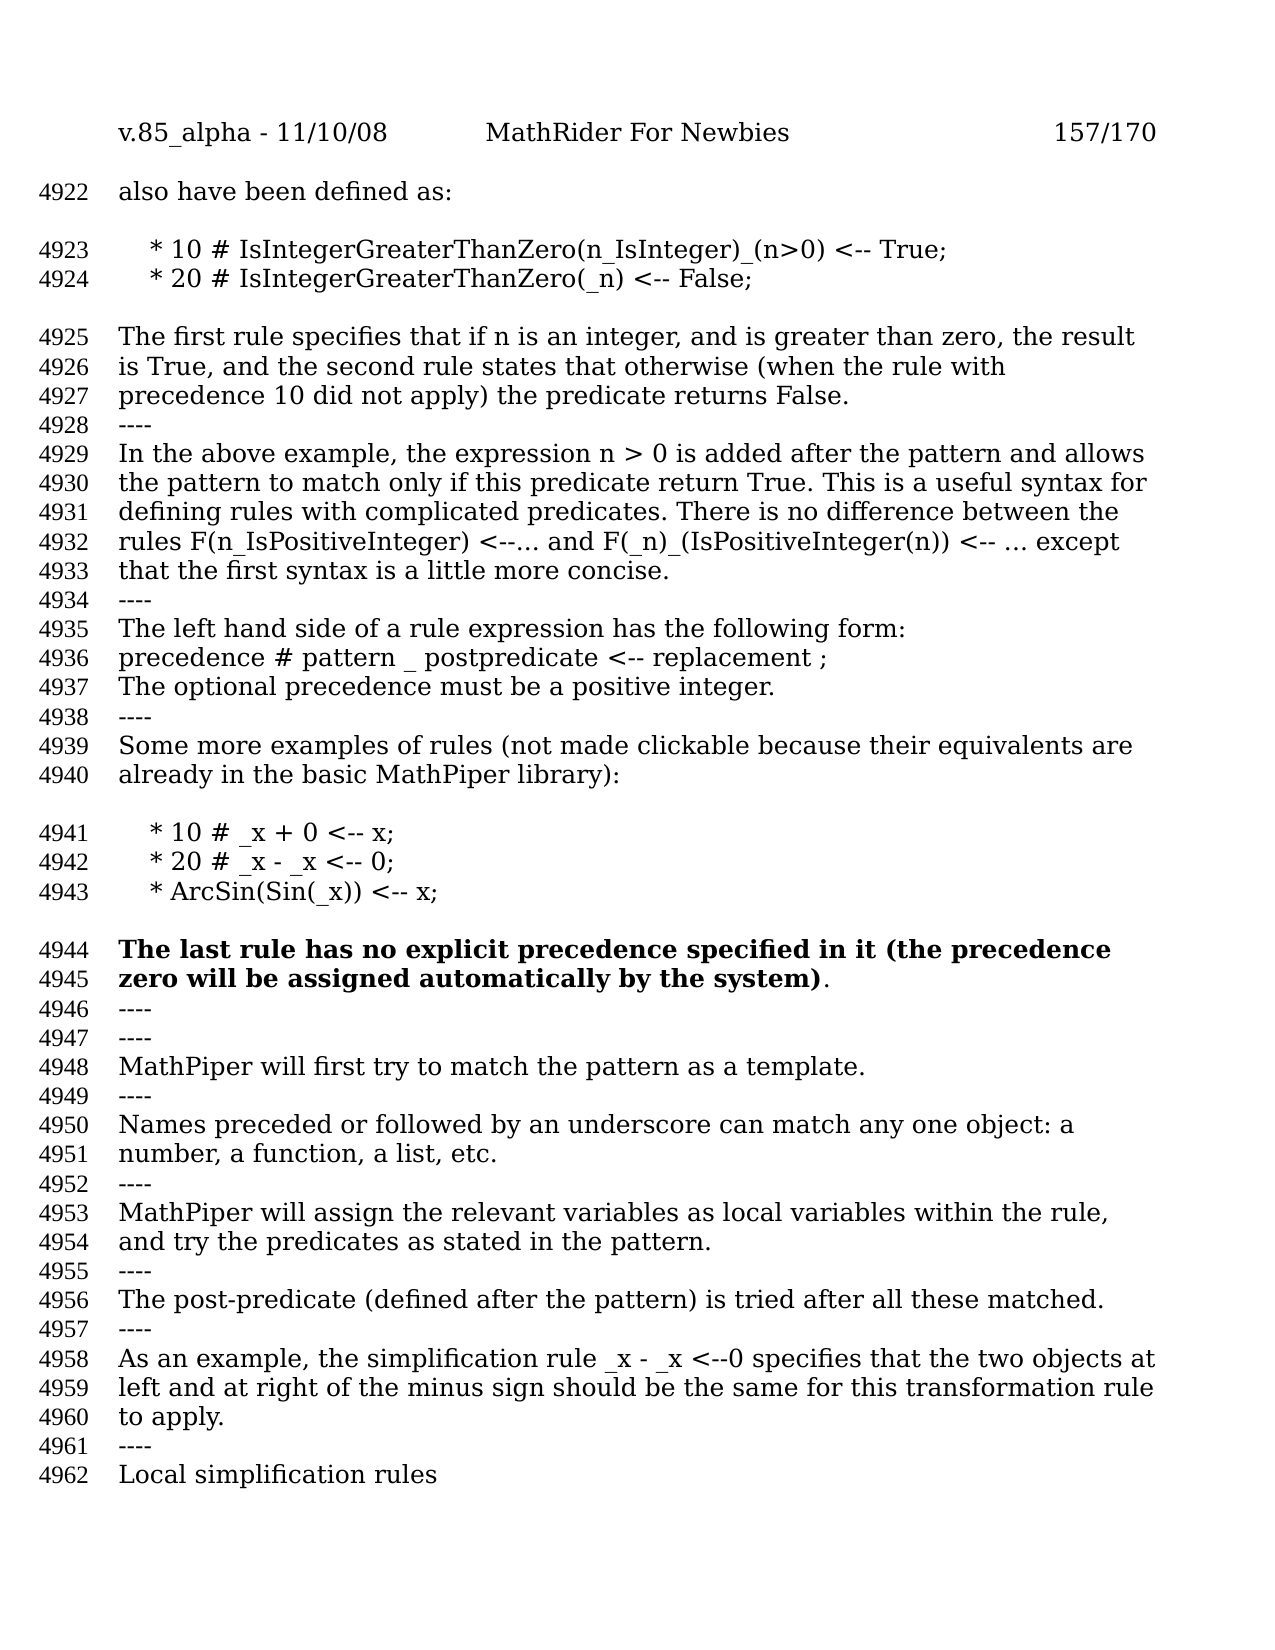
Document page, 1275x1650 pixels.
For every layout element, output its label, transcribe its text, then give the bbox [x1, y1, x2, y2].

text MathPiper will assign the relevant variables as local variables within the rule, and try the predicates as stated in the pattern. [118, 1198, 1157, 1256]
text ---- [118, 1169, 1157, 1198]
text The optional precedence must be a positive integer. [118, 673, 1157, 702]
text The post-predicate (defined after the pattern) is tried after all these matched. [118, 1286, 1157, 1315]
text Local simplification rules [118, 1461, 1157, 1490]
text The first rule specifies that if n is an integer, and is greater than zero, the result is True, and the second rule states that otherwise (when the rule with precedence 10 did not apply) the predicate returns False. [118, 323, 1157, 410]
text ---- [118, 1315, 1157, 1344]
text ---- [118, 1081, 1157, 1111]
text also have been defined as: [118, 177, 1157, 206]
text ---- [118, 585, 1157, 614]
text * 10 # _x + 0 <-- x; [118, 818, 1157, 848]
text * 20 # _x - _x <-- 0; [118, 848, 1157, 877]
text ---- [118, 1023, 1157, 1052]
text The last rule has no explicit precedence specified in it (the precedence zero will be assigned automatically by the system). [118, 935, 1157, 994]
text precedence # pattern _ postpredicate <-- replacement ; [118, 643, 1157, 673]
text Some more examples of rules (not made clickable because their equivalents are already in the basic MathPiper library): [118, 731, 1157, 789]
text ---- [118, 994, 1157, 1023]
text In the above example, the expression n > 0 is added after the pattern and allows the pattern to match only if this predicate return True. This is a useful syntax for defining rules with complicated predicates. There is no difference between the rules F(n_IsPositiveInteger) <--... and F(_n)_(IsPositiveInteger(n)) <-- ... except that the first syntax is a little more concise. [118, 439, 1157, 585]
text ---- [118, 1431, 1157, 1461]
text * ArcSin(Sin(_x)) <-- x; [118, 877, 1157, 906]
text ---- [118, 702, 1157, 731]
text The left hand side of a rule expression has the following form: [118, 614, 1157, 643]
text * 10 # IsIntegerGreaterThanZero(n_IsInteger)_(n>0) <-- True; [118, 235, 1157, 264]
text ---- [118, 1256, 1157, 1286]
text As an example, the simplification rule _x - _x <--0 specifies that the two objects at left and at right of the minus sign should be the same for this transformation rule to apply. [118, 1344, 1157, 1431]
text ---- [118, 410, 1157, 439]
text * 20 # IsIntegerGreaterThanZero(_n) <-- False; [118, 264, 1157, 293]
text MathPiper will first try to match the pattern as a template. [118, 1052, 1157, 1081]
text Names preceded or followed by an underscore can match any one object: a number, a function, a list, etc. [118, 1111, 1157, 1169]
